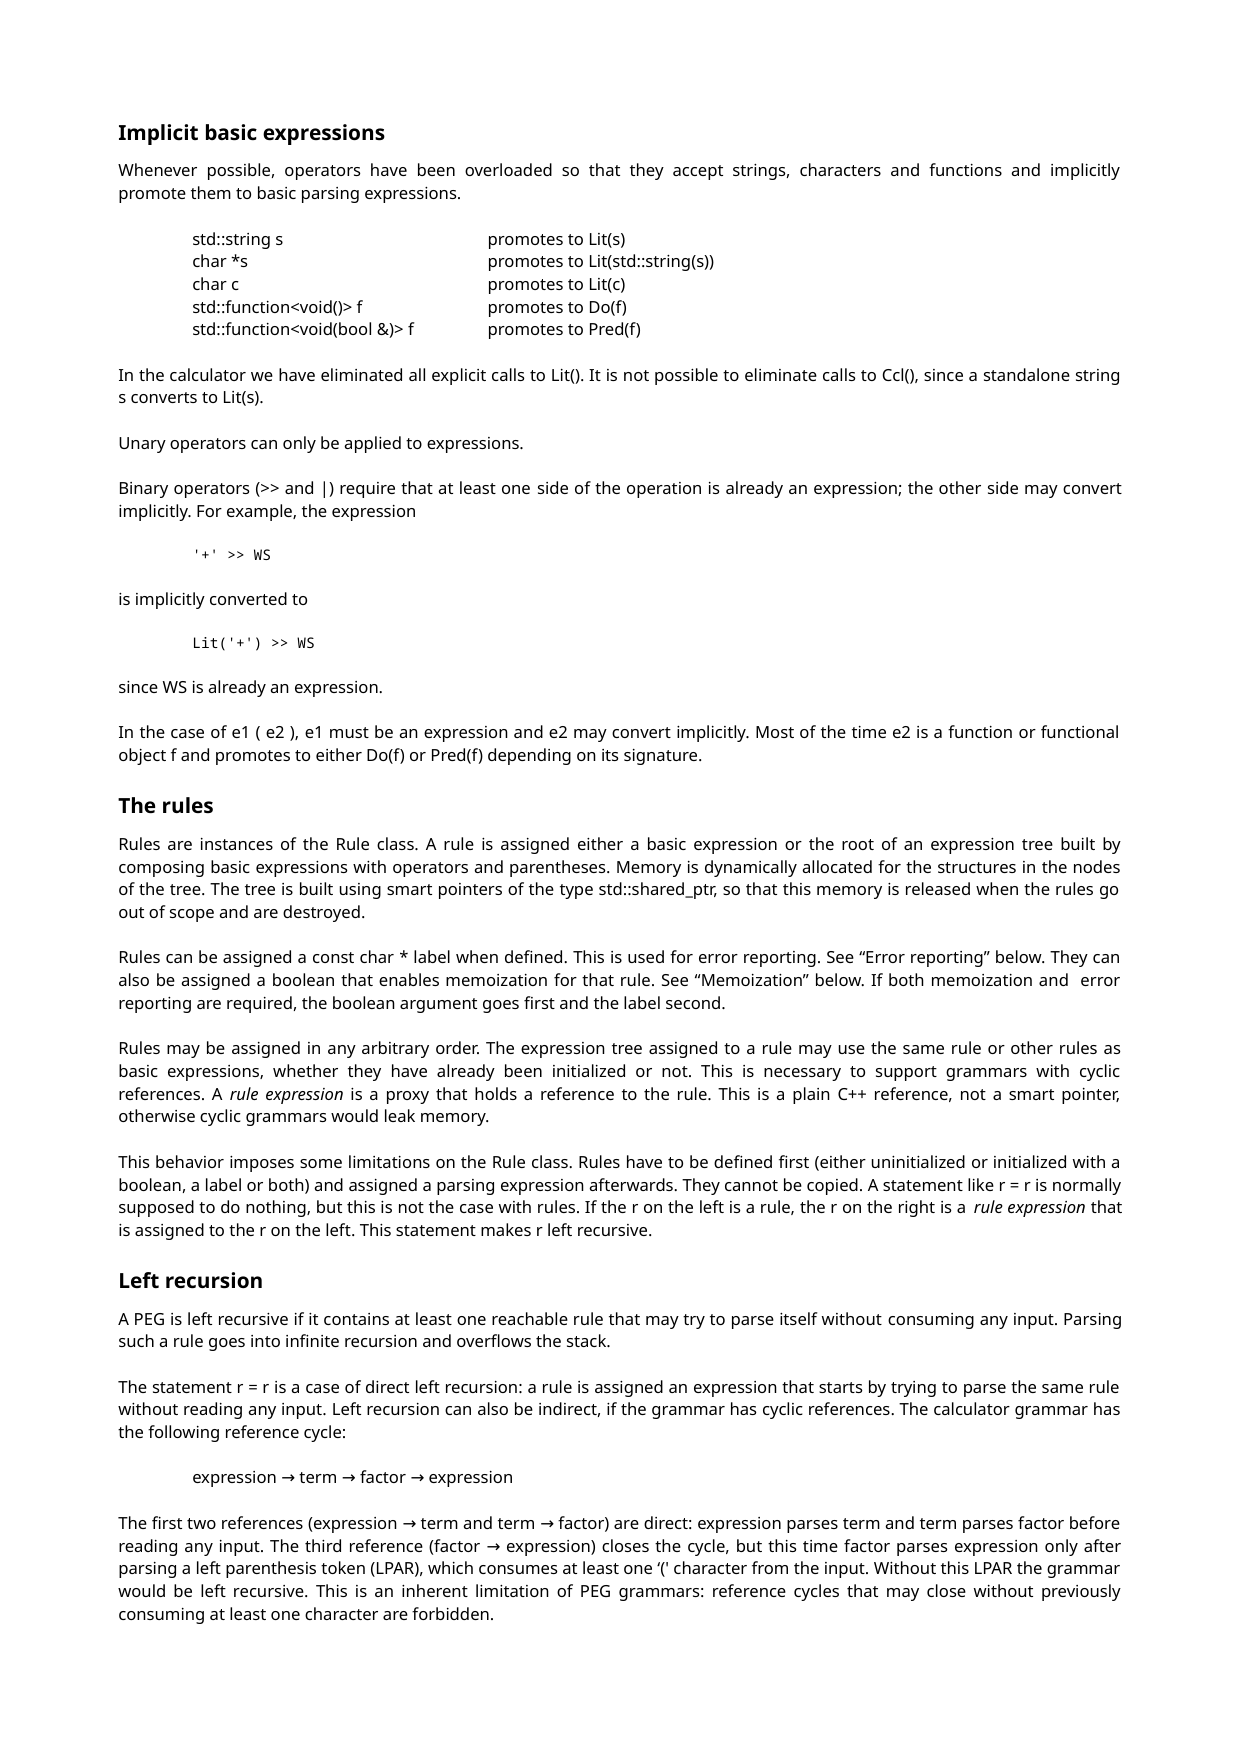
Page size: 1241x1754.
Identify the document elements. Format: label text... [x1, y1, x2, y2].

text '+' >> WS [192, 545, 1122, 565]
text A PEG is left recursive if it contains at least one reachable rule that may try to parse itself without consuming any input. Parsing such a rule goes into infinite recursion and overflows the stack. [118, 1307, 1122, 1353]
text std::function<void()> f promotes to Do(f) [118, 295, 1122, 318]
text std::function<void(bool &)> f promotes to Pred(f) [118, 318, 1122, 341]
text char *s promotes to Lit(std::string(s)) [118, 250, 1122, 273]
text In the calculator we have eliminated all explicit calls to Lit(). It is not possible to eliminate calls to Ccl(), since a standalone string s converts to Lit(s). [118, 363, 1122, 409]
text char c promotes to Lit(c) [118, 273, 1122, 295]
subtitle Left recursion [118, 1266, 1122, 1295]
text Binary operators (>> and |) require that at least one side of the operation is already an expression; the other side may convert implicitly. For example, the expression [118, 477, 1122, 522]
text The first two references (expression → term and term → factor) are direct: expression parses term and term parses factor before reading any input. The third reference (factor → expression) closes the cycle, but this time factor parses expression only after parsing a left parenthesis token (LPAR), which consumes at least one ‘(' character from the input. Without this LPAR the grammar would be left recursive. This is an inherent limitation of PEG grammars: reference cycles that may close without previously consuming at least one character are forbidden. [118, 1512, 1122, 1625]
text expression → term → factor → expression [118, 1466, 1122, 1489]
subtitle Implicit basic expressions [118, 118, 1122, 147]
text is implicitly converted to [118, 588, 1122, 610]
text Rules are instances of the Rule class. A rule is assigned either a basic expression or the root of an expression tree built by composing basic expressions with operators and parentheses. Memory is dynamically allocated for the structures in the nodes of the tree. The tree is built using smart pointers of the type std::shared_ptr, so that this memory is released when the rules go out of scope and are destroyed. [118, 832, 1122, 923]
text This behavior imposes some limitations on the Rule class. Rules have to be defined first (either uninitialized or initialized with a boolean, a label or both) and assigned a parsing expression afterwards. They cannot be copied. A statement like r = r is normally supposed to do nothing, but this is not the case with rules. If the r on the left is a rule, the r on the right is a rule expression that is assigned to the r on the left. This statement makes r left recursive. [118, 1150, 1122, 1241]
text Rules may be assigned in any arbitrary order. The expression tree assigned to a rule may use the same rule or other rules as basic expressions, whether they have already been initialized or not. This is necessary to support grammars with cyclic references. A rule expression is a proxy that holds a reference to the rule. This is a plain C++ reference, not a smart pointer, otherwise cyclic grammars would leak memory. [118, 1037, 1122, 1128]
text The statement r = r is a case of direct left recursion: a rule is assigned an expression that starts by trying to parse the same rule without reading any input. Left recursion can also be indirect, if the grammar has cyclic references. The calculator grammar has the following reference cycle: [118, 1375, 1122, 1443]
text Unary operators can only be applied to expressions. [118, 432, 1122, 454]
subtitle The rules [118, 792, 1122, 820]
text std::string s promotes to Lit(s) [118, 227, 1122, 250]
text Lit('+') >> WS [192, 633, 1122, 653]
text Whenever possible, operators have been overloaded so that they accept strings, characters and functions and implicitly promote them to basic parsing expressions. [118, 159, 1122, 204]
text Rules can be assigned a const char * label when defined. This is used for error reporting. See “Error reporting” below. They can also be assigned a boolean that enables memoization for that rule. See “Memoization” below. If both memoization and error reporting are required, the boolean argument goes first and the label second. [118, 946, 1122, 1014]
text In the case of e1 ( e2 ), e1 must be an expression and e2 may convert implicitly. Most of the time e2 is a function or functional object f and promotes to either Do(f) or Pred(f) depending on its signature. [118, 721, 1122, 767]
text since WS is already an expression. [118, 676, 1122, 698]
